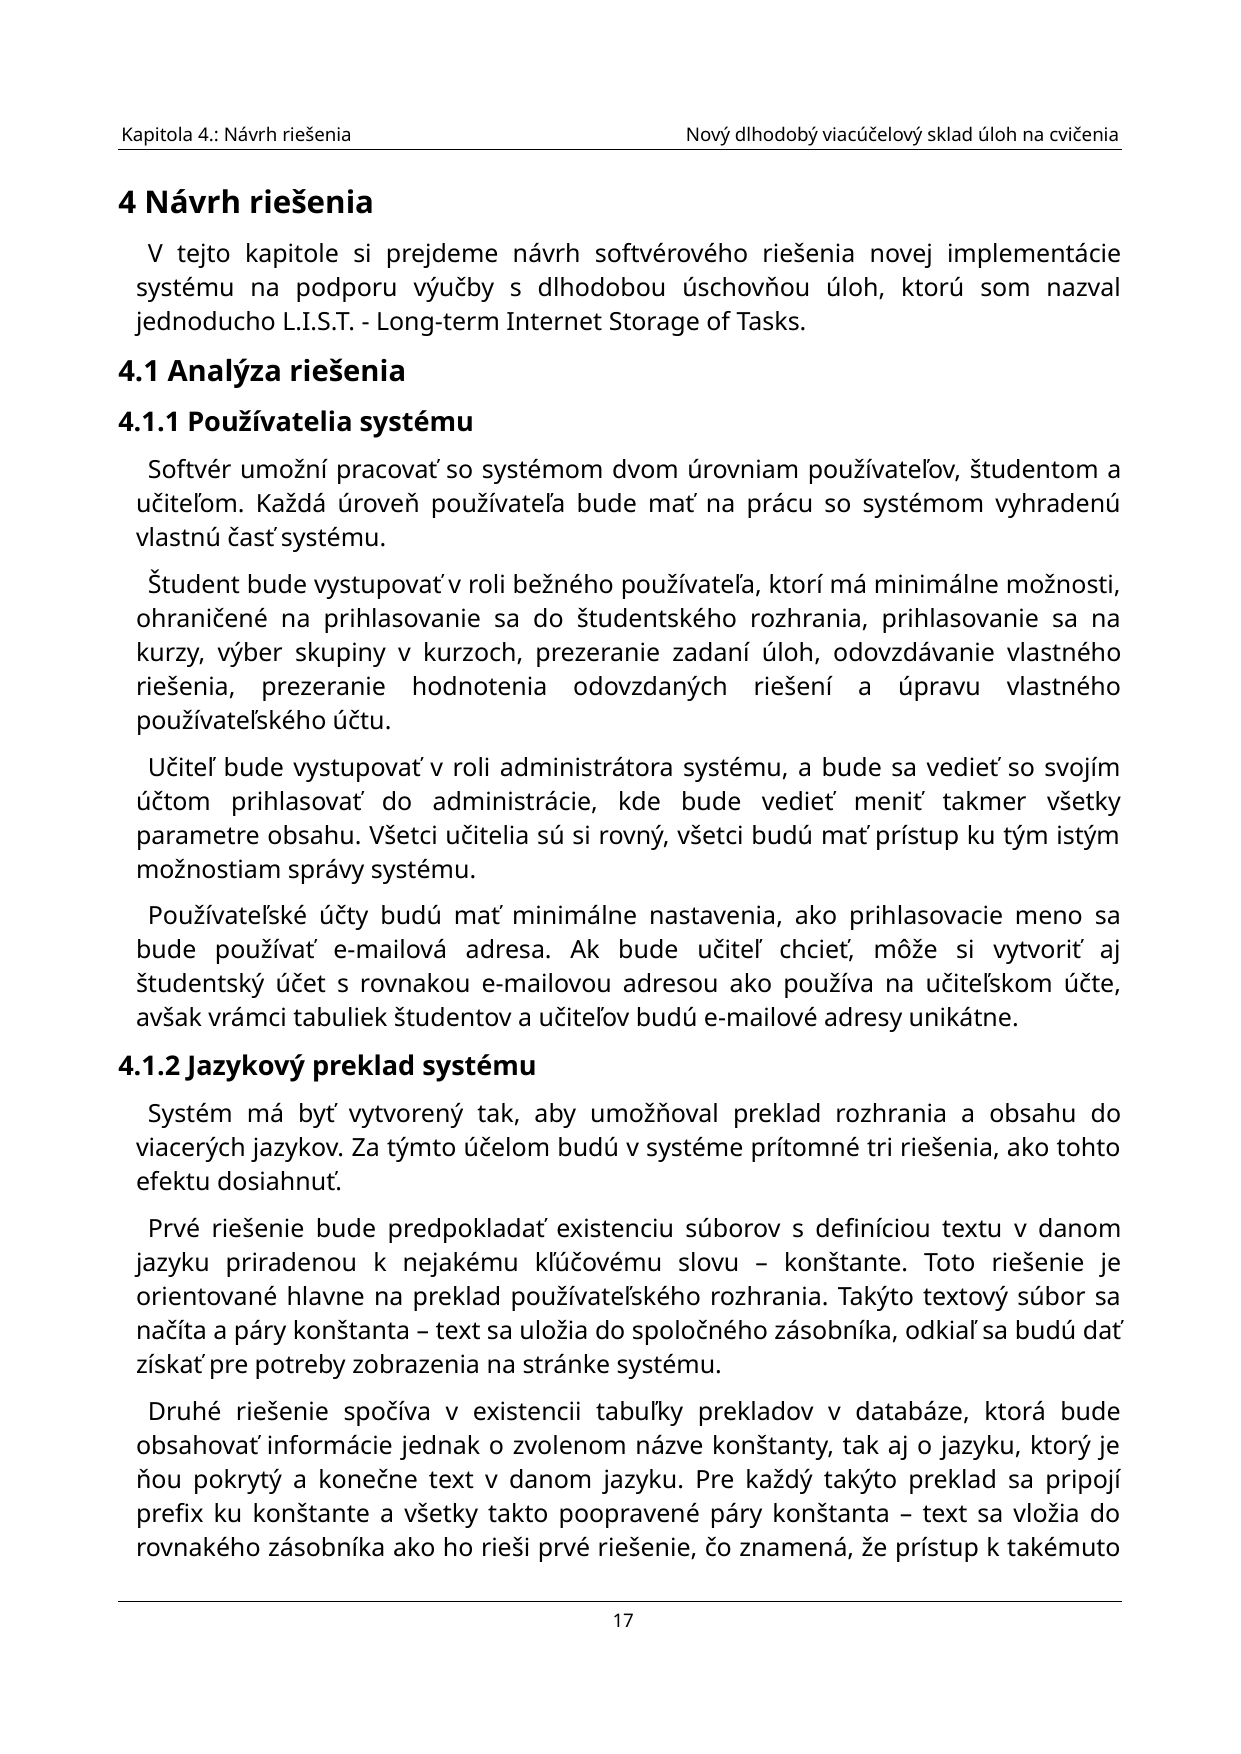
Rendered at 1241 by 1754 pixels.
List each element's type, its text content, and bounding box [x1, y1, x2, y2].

subtitle Analýza riešenia [118, 350, 1122, 390]
text Študent bude vystupovať v roli bežného používateľa, ktorí má minimálne možnosti, ohraničené na prihlasovanie sa do študentského rozhrania, prihlasovanie sa na kurzy, výber skupiny v kurzoch, prezeranie zadaní úloh, odovzdávanie vlastného riešenia, prezeranie hodnotenia odovzdaných riešení a úpravu vlastného používateľského účtu. [136, 566, 1122, 737]
text Systém má byť vytvorený tak, aby umožňoval preklad rozhrania a obsahu do viacerých jazykov. Za týmto účelom budú v systéme prítomné tri riešenia, ako tohto efektu dosiahnuť. [136, 1096, 1122, 1198]
text Druhé riešenie spočíva v existencii tabuľky prekladov v databáze, ktorá bude obsahovať informácie jednak o zvolenom názve konštanty, tak aj o jazyku, ktorý je ňou pokrytý a konečne text v danom jazyku. Pre každý takýto preklad sa pripojí prefix ku konštante a všetky takto poopravené páry konštanta – text sa vložia do rovnakého zásobníka ako ho rieši prvé riešenie, čo znamená, že prístup k takémuto [136, 1393, 1122, 1564]
text V tejto kapitole si prejdeme návrh softvérového riešenia novej implementácie systému na podporu výučby s dlhodobou úschovňou úloh, ktorú som nazval jednoducho L.I.S.T. - Long-term Internet Storage of Tasks. [136, 236, 1122, 338]
text Učiteľ bude vystupovať v roli administrátora systému, a bude sa vedieť so svojím účtom prihlasovať do administrácie, kde bude vedieť meniť takmer všetky parametre obsahu. Všetci učitelia sú si rovný, všetci budú mať prístup ku tým istým možnostiam správy systému. [136, 749, 1122, 885]
subtitle Používatelia systému [118, 402, 1122, 439]
text Používateľské účty budú mať minimálne nastavenia, ako prihlasovacie meno sa bude používať e-mailová adresa. Ak bude učiteľ chcieť, môže si vytvoriť aj študentský účet s rovnakou e-mailovou adresou ako používa na učiteľskom účte, avšak vrámci tabuliek študentov a učiteľov budú e-mailové adresy unikátne. [136, 898, 1122, 1034]
subtitle Návrh riešenia [118, 181, 1122, 223]
text Softvér umožní pracovať so systémom dvom úrovniam používateľov, študentom a učiteľom. Každá úroveň používateľa bude mať na prácu so systémom vyhradenú vlastnú časť systému. [136, 452, 1122, 554]
text Prvé riešenie bude predpokladať existenciu súborov s definíciou textu v danom jazyku priradenou k nejakému kľúčovému slovu – konštante. Toto riešenie je orientované hlavne na preklad používateľského rozhrania. Takýto textový súbor sa načíta a páry konštanta – text sa uložia do spoločného zásobníka, odkiaľ sa budú dať získať pre potreby zobrazenia na stránke systému. [136, 1211, 1122, 1381]
subtitle Jazykový preklad systému [118, 1047, 1122, 1083]
